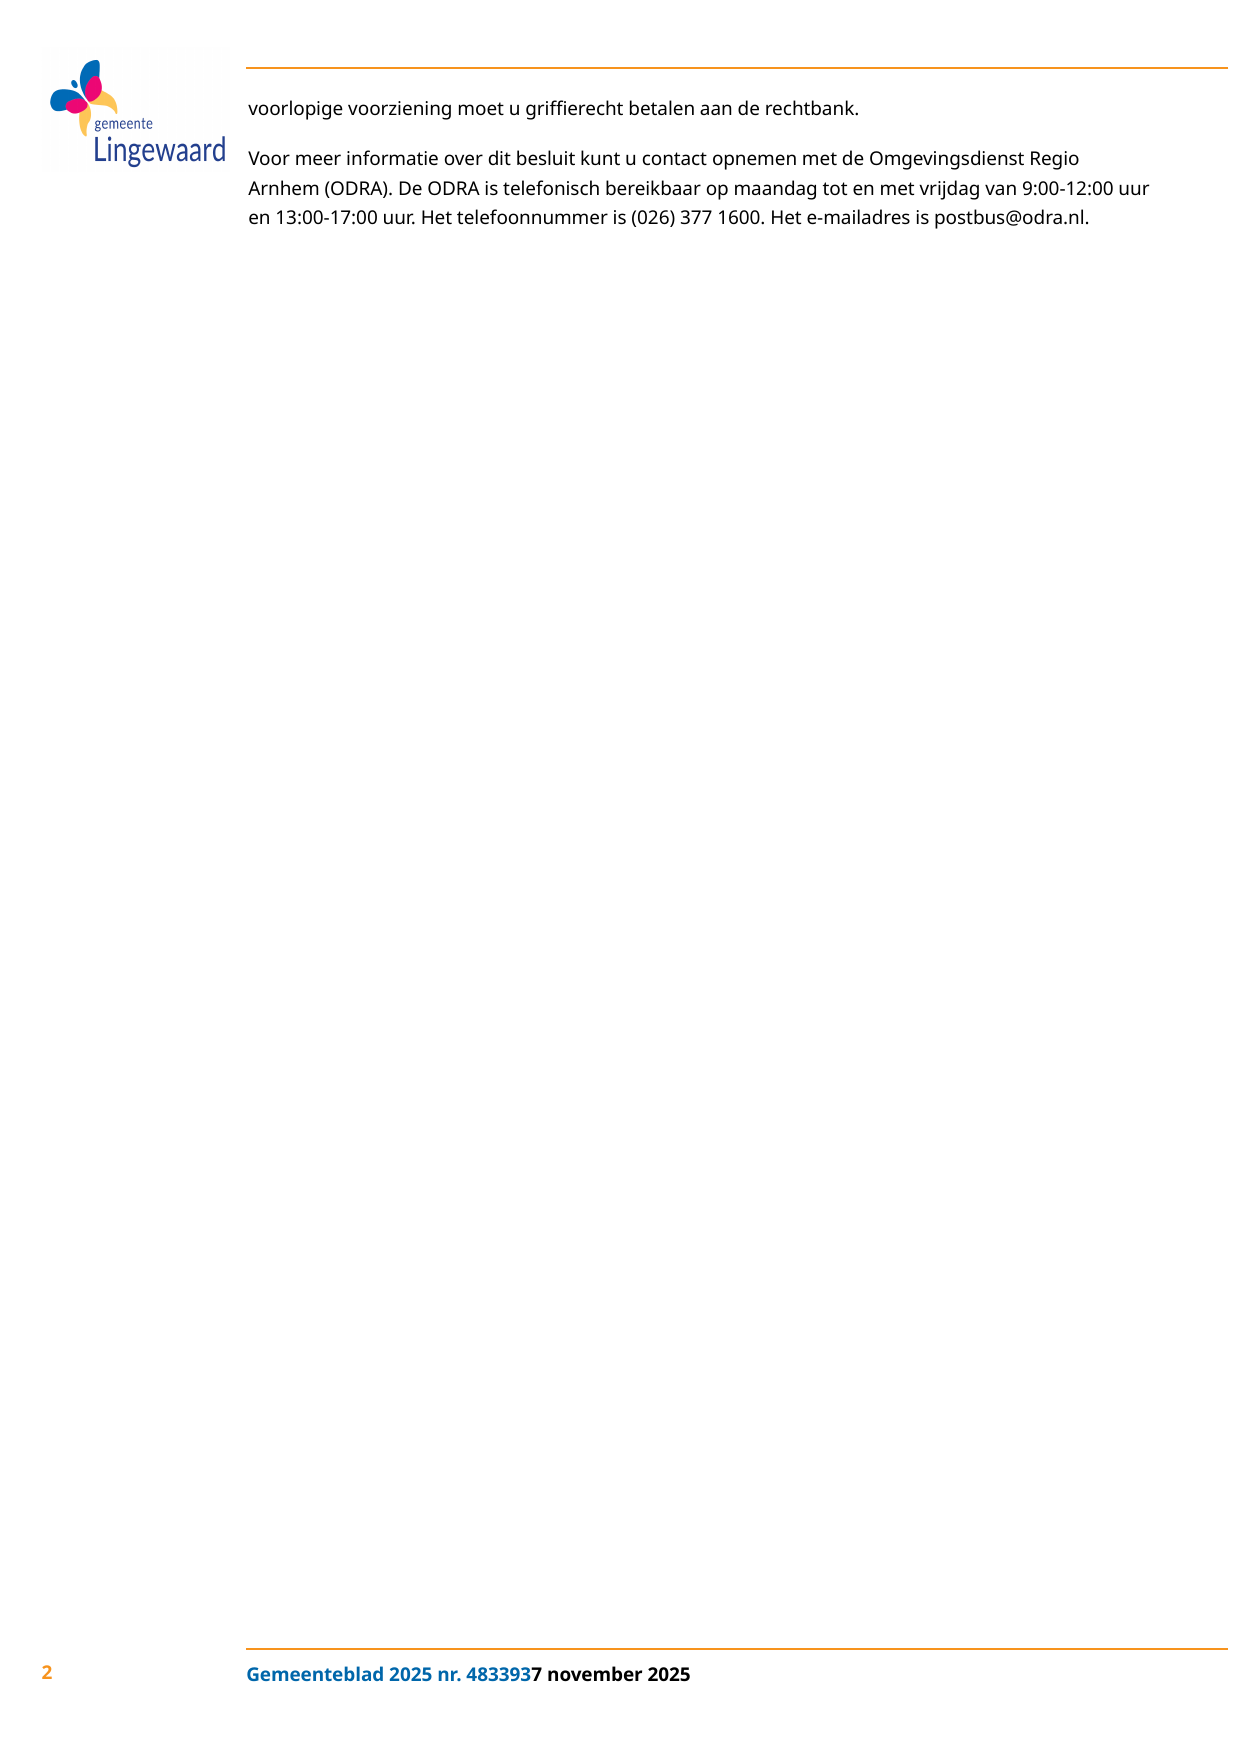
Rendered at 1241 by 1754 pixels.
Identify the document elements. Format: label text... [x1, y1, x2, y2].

text voorlopige voorziening moet u griffierecht betalen aan de rechtbank. [248, 95, 1152, 121]
text Voor meer informatie over dit besluit kunt u contact opnemen met de Omgevingsdienst Regio Arnhem (ODRA). De ODRA is telefonisch bereikbaar op maandag tot en met vrijdag van 9:00-12:00 uur en 13:00-17:00 uur. Het telefoonnummer is (026) 377 1600. Het e-mailadres is postbus@odra.nl. [248, 145, 1152, 230]
picture [41, 47, 231, 172]
